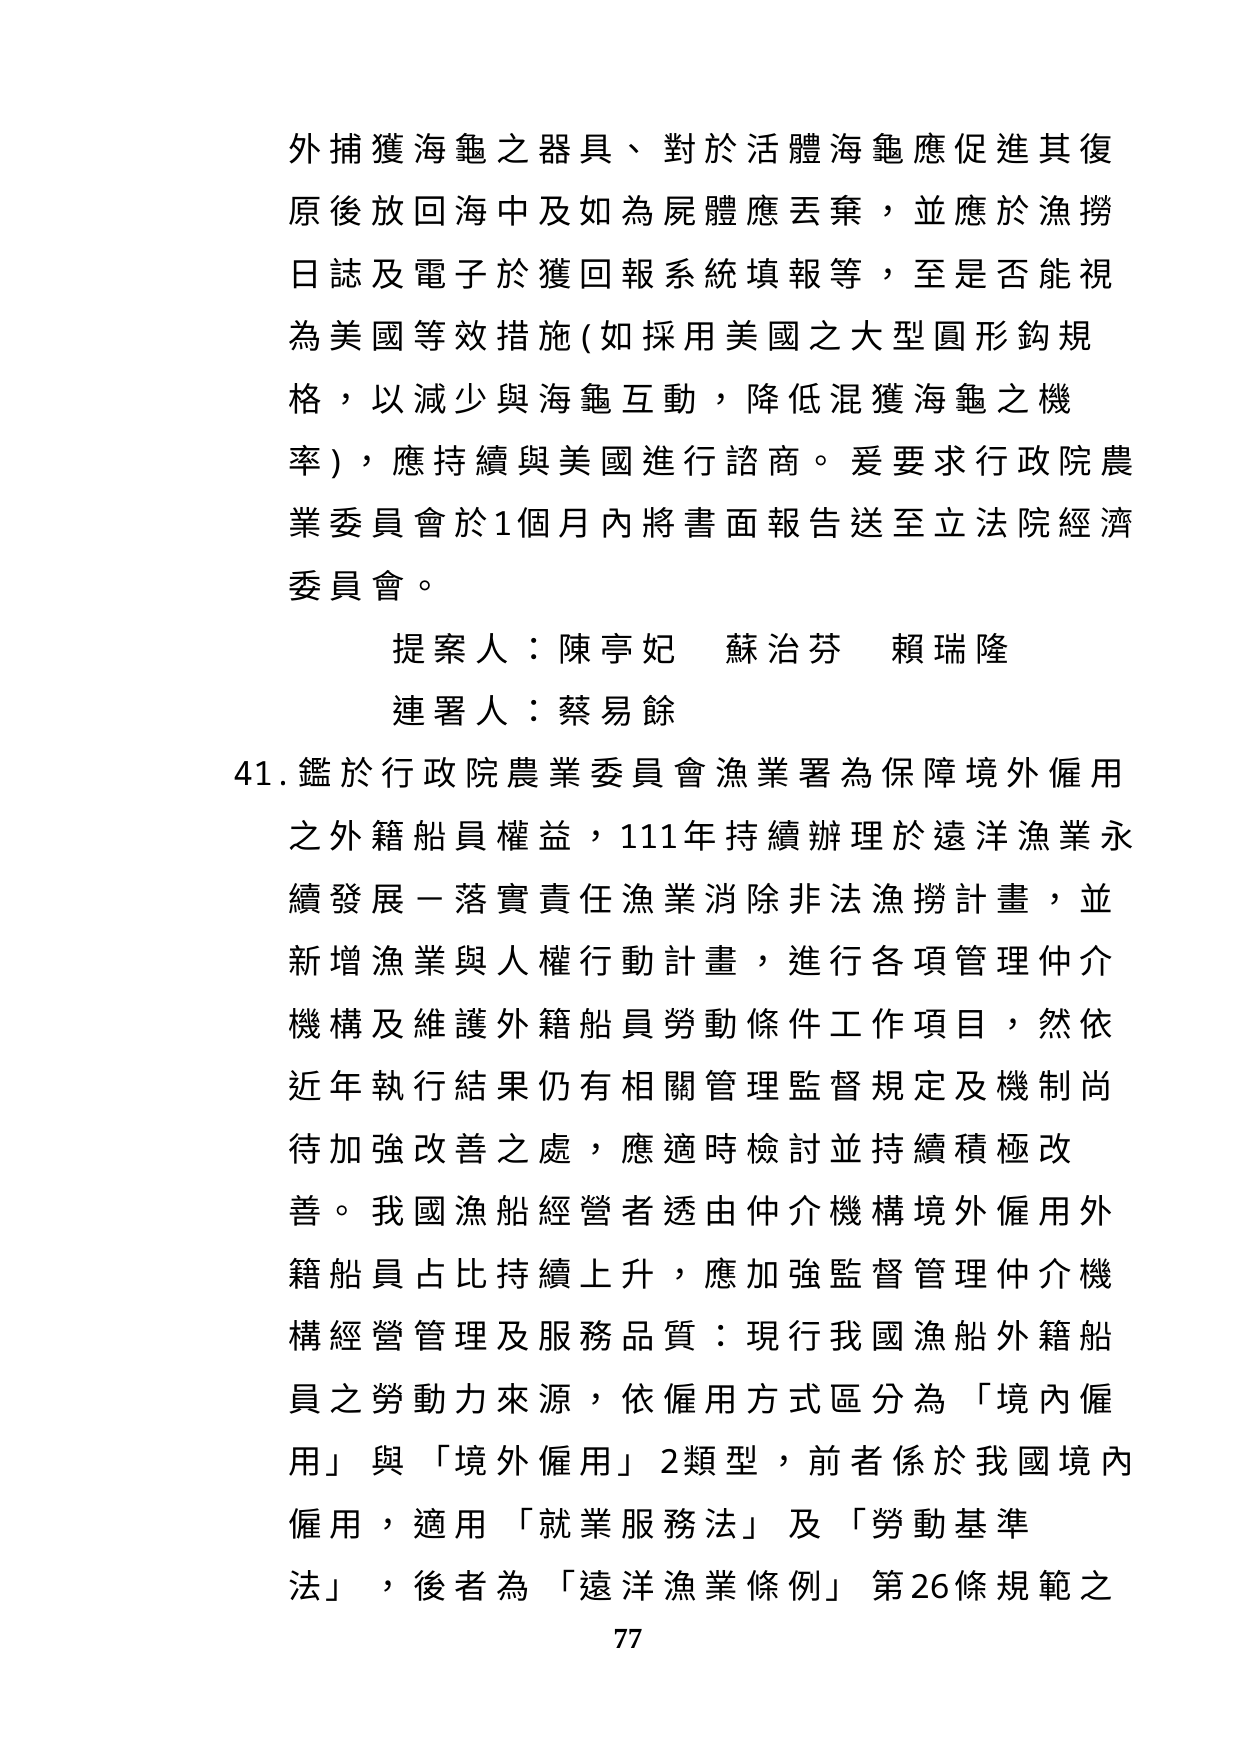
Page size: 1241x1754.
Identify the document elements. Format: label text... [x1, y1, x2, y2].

text 提案人：陳亭妃 蘇治芬 賴瑞隆 [384, 605, 1044, 667]
text 外捕獲海龜之器具、對於活體海龜應促進其復原後放回海中及如為屍體應丟棄，並應於漁撈日誌及電子於獲回報系統填報等，至是否能視為美國等效措施(如採用美國之大型圓形鈎規格，以減少與海龜互動，降低混獲海龜之機率)，應持續與美國進行諮商。爰要求行政院農業委員會於1個月內將書面報告送至立法院經濟委員會。 [224, 105, 1148, 605]
text 連署人：蔡易餘 [385, 667, 1044, 730]
text 41.鑑於行政院農業委員會漁業署為保障境外僱用之外籍船員權益，111年持續辦理於遠洋漁業永續發展－落實責任漁業消除非法漁撈計畫，並新增漁業與人權行動計畫，進行各項管理仲介機構及維護外籍船員勞動條件工作項目，然依近年執行結果仍有相關管理監督規定及機制尚待加強改善之處，應適時檢討並持續積極改善。我國漁船經營者透由仲介機構境外僱用外籍船員占比持續上升，應加強監督管理仲介機構經營管理及服務品質：現行我國漁船外籍船員之勞動力來源，依僱用方式區分為「境內僱用」與「境外僱用」2類型，前者係於我國境內僱用，適用「就業服務法」及「勞動基準法」，後者為「遠洋漁業條例」第26條規範之 [224, 730, 1148, 1605]
